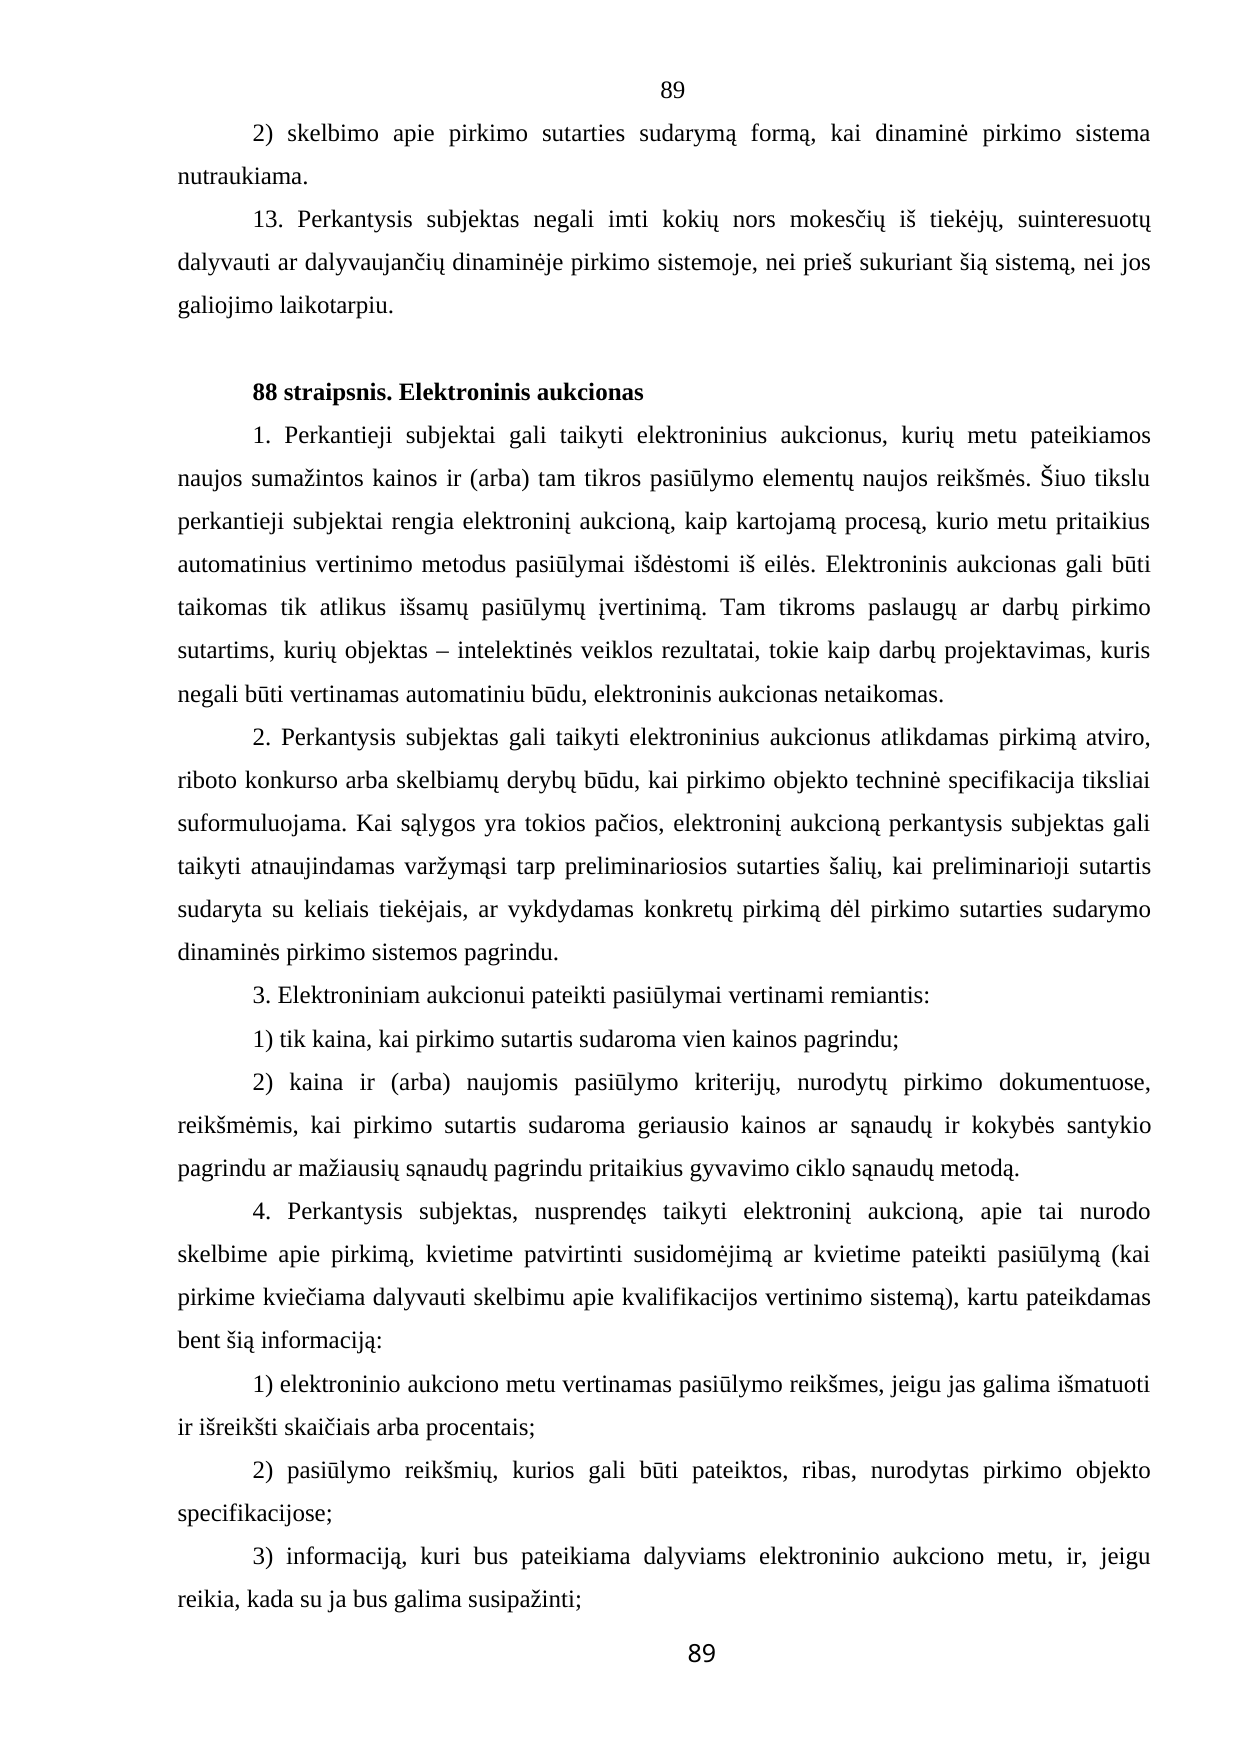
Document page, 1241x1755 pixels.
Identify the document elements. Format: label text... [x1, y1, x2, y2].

text 2) kaina ir (arba) naujomis pasiūlymo kriterijų, nurodytų pirkimo dokumentuose, reikšmėmis, kai pirkimo sutartis sudaroma geriausio kainos ar sąnaudų ir kokybės santykio pagrindu ar mažiausių sąnaudų pagrindu pritaikius gyvavimo ciklo sąnaudų metodą. [177, 1067, 1152, 1182]
text 3) informaciją, kuri bus pateikiama dalyviams elektroninio aukciono metu, ir, jeigu reikia, kada su ja bus galima susipažinti; [177, 1541, 1152, 1613]
text 3. Elektroniniam aukcionui pateikti pasiūlymai vertinami remiantis: [177, 981, 1152, 1009]
text 4. Perkantysis subjektas, nusprendęs taikyti elektroninį aukcioną, apie tai nurodo skelbime apie pirkimą, kvietime patvirtinti susidomėjimą ar kvietime pateikti pasiūlymą (kai pirkime kviečiama dalyvauti skelbimu apie kvalifikacijos vertinimo sistemą), kartu pateikdamas bent šią informaciją: [177, 1196, 1152, 1354]
text 88 straipsnis. Elektroninis aukcionas [177, 377, 1152, 406]
text 1) tik kaina, kai pirkimo sutartis sudaroma vien kainos pagrindu; [177, 1024, 1152, 1052]
text 1. Perkantieji subjektai gali taikyti elektroninius aukcionus, kurių metu pateikiamos naujos sumažintos kainos ir (arba) tam tikros pasiūlymo elementų naujos reikšmės. Šiuo tikslu perkantieji subjektai rengia elektroninį aukcioną, kaip kartojamą procesą, kurio metu pritaikius automatinius vertinimo metodus pasiūlymai išdėstomi iš eilės. Elektroninis aukcionas gali būti taikomas tik atlikus išsamų pasiūlymų įvertinimą. Tam tikroms paslaugų ar darbų pirkimo sutartims, kurių objektas – intelektinės veiklos rezultatai, tokie kaip darbų projektavimas, kuris negali būti vertinamas automatiniu būdu, elektroninis aukcionas netaikomas. [177, 420, 1152, 707]
text 13. Perkantysis subjektas negali imti kokių nors mokesčių iš tiekėjų, suinteresuotų dalyvauti ar dalyvaujančių dinaminėje pirkimo sistemoje, nei prieš sukuriant šią sistemą, nei jos galiojimo laikotarpiu. [177, 204, 1152, 319]
text 2. Perkantysis subjektas gali taikyti elektroninius aukcionus atlikdamas pirkimą atviro, riboto konkurso arba skelbiamų derybų būdu, kai pirkimo objekto techninė specifikacija tiksliai suformuluojama. Kai sąlygos yra tokios pačios, elektroninį aukcioną perkantysis subjektas gali taikyti atnaujindamas varžymąsi tarp preliminariosios sutarties šalių, kai preliminarioji sutartis sudaryta su keliais tiekėjais, ar vykdydamas konkretų pirkimą dėl pirkimo sutarties sudarymo dinaminės pirkimo sistemos pagrindu. [177, 722, 1152, 966]
text 1) elektroninio aukciono metu vertinamas pasiūlymo reikšmes, jeigu jas galima išmatuoti ir išreikšti skaičiais arba procentais; [177, 1369, 1152, 1441]
text 2) skelbimo apie pirkimo sutarties sudarymą formą, kai dinaminė pirkimo sistema nutraukiama. [177, 118, 1152, 190]
text 2) pasiūlymo reikšmių, kurios gali būti pateiktos, ribas, nurodytas pirkimo objekto specifikacijose; [177, 1455, 1152, 1527]
